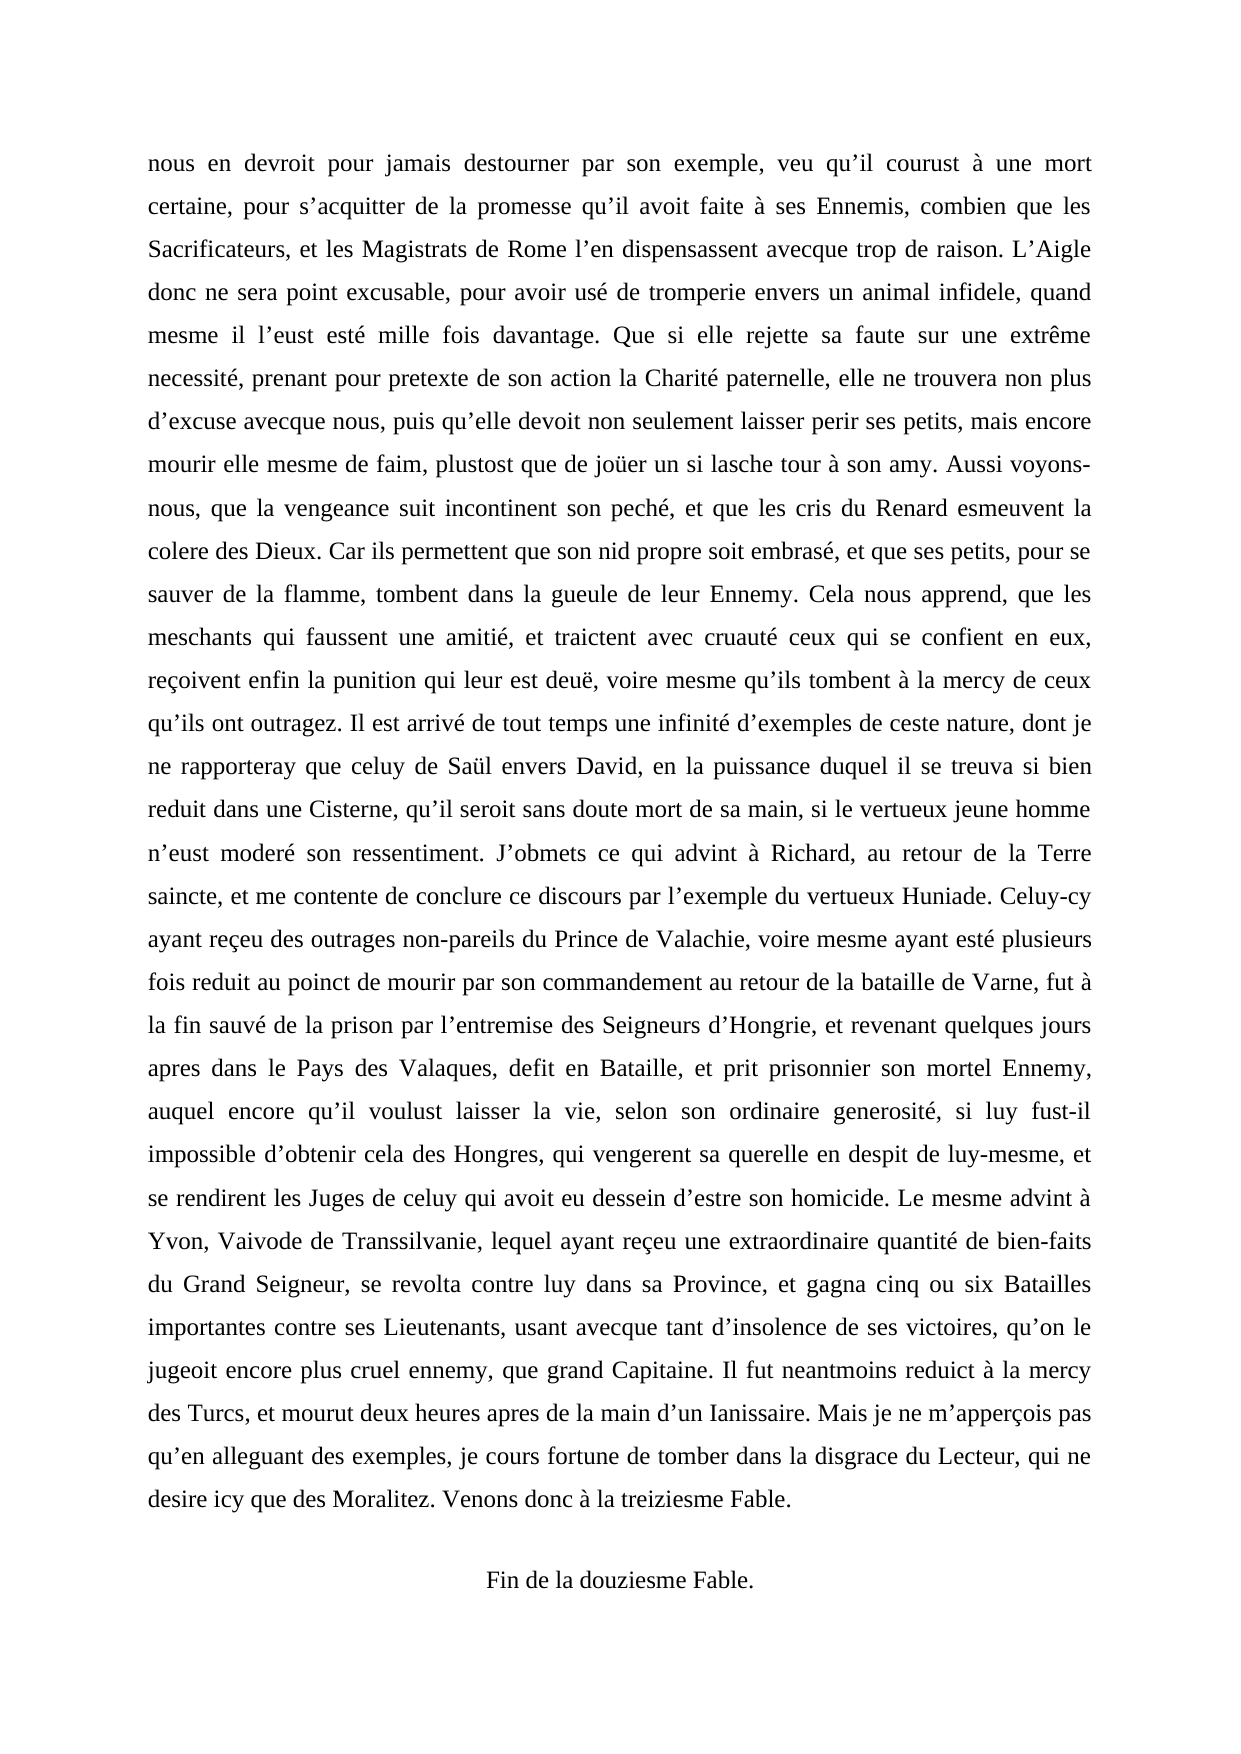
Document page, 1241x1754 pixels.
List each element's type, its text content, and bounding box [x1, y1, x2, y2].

text Fin de la douziesme Fable. [148, 1565, 1093, 1594]
text nous en devroit pour jamais destourner par son exemple, veu qu’il courust à une mort certaine, pour s’acquitter de la promesse qu’il avoit faite à ses Ennemis, combien que les Sacrificateurs, et les Magistrats de Rome l’en dispensassent avecque trop de raison. L’Aigle donc ne sera point excusable, pour avoir usé de tromperie envers un animal infidele, quand mesme il l’eust esté mille fois davantage. Que si elle rejette sa faute sur une extrême necessité, prenant pour pretexte de son action la Charité paternelle, elle ne trouvera non plus d’excuse avecque nous, puis qu’elle devoit non seulement laisser perir ses petits, mais encore mourir elle mesme de faim, plustost que de joüer un si lasche tour à son amy. Aussi voyons-nous, que la vengeance suit incontinent son peché, et que les cris du Renard esmeuvent la colere des Dieux. Car ils permettent que son nid propre soit embrasé, et que ses petits, pour se sauver de la flamme, tombent dans la gueule de leur Ennemy. Cela nous apprend, que les meschants qui faussent une amitié, et traictent avec cruauté ceux qui se confient en eux, reçoivent enfin la punition qui leur est deuë, voire mesme qu’ils tombent à la mercy de ceux qu’ils ont outragez. Il est arrivé de tout temps une infinité d’exemples de ceste nature, dont je ne rapporteray que celuy de Saül envers David, en la puissance duquel il se treuva si bien reduit dans une Cisterne, qu’il seroit sans doute mort de sa main, si le vertueux jeune homme n’eust moderé son ressentiment. J’obmets ce qui advint à Richard, au retour de la Terre saincte, et me contente de conclure ce discours par l’exemple du vertueux Huniade. Celuy-cy ayant reçeu des outrages non-pareils du Prince de Valachie, voire mesme ayant esté plusieurs fois reduit au poinct de mourir par son commandement au retour de la bataille de Varne, fut à la fin sauvé de la prison par l’entremise des Seigneurs d’Hongrie, et revenant quelques jours apres dans le Pays des Valaques, defit en Bataille, et prit prisonnier son mortel Ennemy, auquel encore qu’il voulust laisser la vie, selon son ordinaire generosité, si luy fust-il impossible d’obtenir cela des Hongres, qui vengerent sa querelle en despit de luy-mesme, et se rendirent les Juges de celuy qui avoit eu dessein d’estre son homicide. Le mesme advint à Yvon, Vaivode de Transsilvanie, lequel ayant reçeu une extraordinaire quantité de bien-faits du Grand Seigneur, se revolta contre luy dans sa Province, et gagna cinq ou six Batailles importantes contre ses Lieutenants, usant avecque tant d’insolence de ses victoires, qu’on le jugeoit encore plus cruel ennemy, que grand Capitaine. Il fut neantmoins reduict à la mercy des Turcs, et mourut deux heures apres de la main d’un Ianissaire. Mais je ne m’apperçois pas qu’en alleguant des exemples, je cours fortune de tomber dans la disgrace du Lecteur, qui ne desire icy que des Moralitez. Venons donc à la treiziesme Fable. [148, 148, 1093, 1513]
